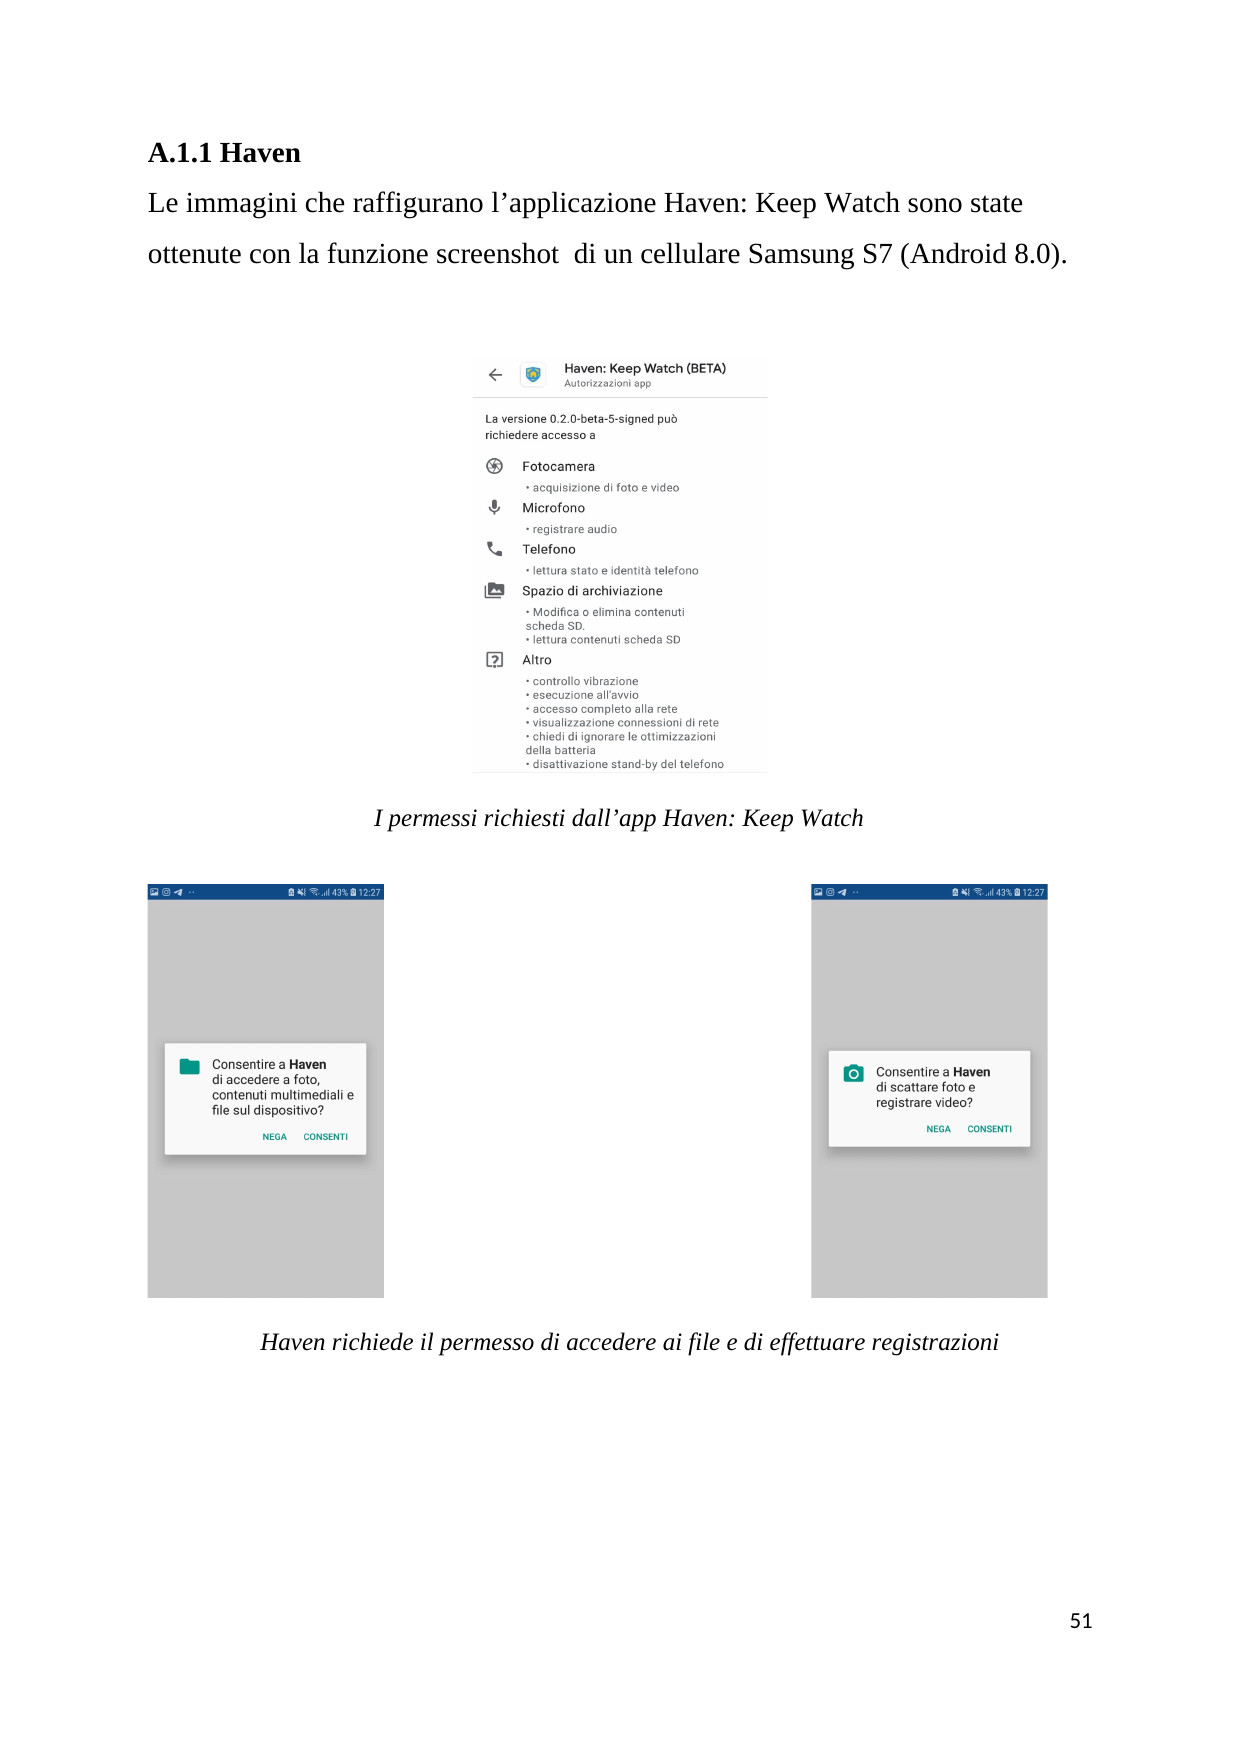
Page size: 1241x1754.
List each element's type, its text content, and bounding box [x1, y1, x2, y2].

text I permessi richiesti dall’app Haven: Keep Watch [148, 803, 1092, 832]
text Le immagini che raffigurano l’applicazione Haven: Keep Watch sono state ottenute con la funzione screenshot di un cellulare Samsung S7 (Android 8.0). [148, 186, 1092, 269]
subtitle A.1.1 Haven [148, 135, 1092, 169]
text Haven richiede il permesso di accedere ai file e di effettuare registrazioni [148, 1327, 1092, 1356]
